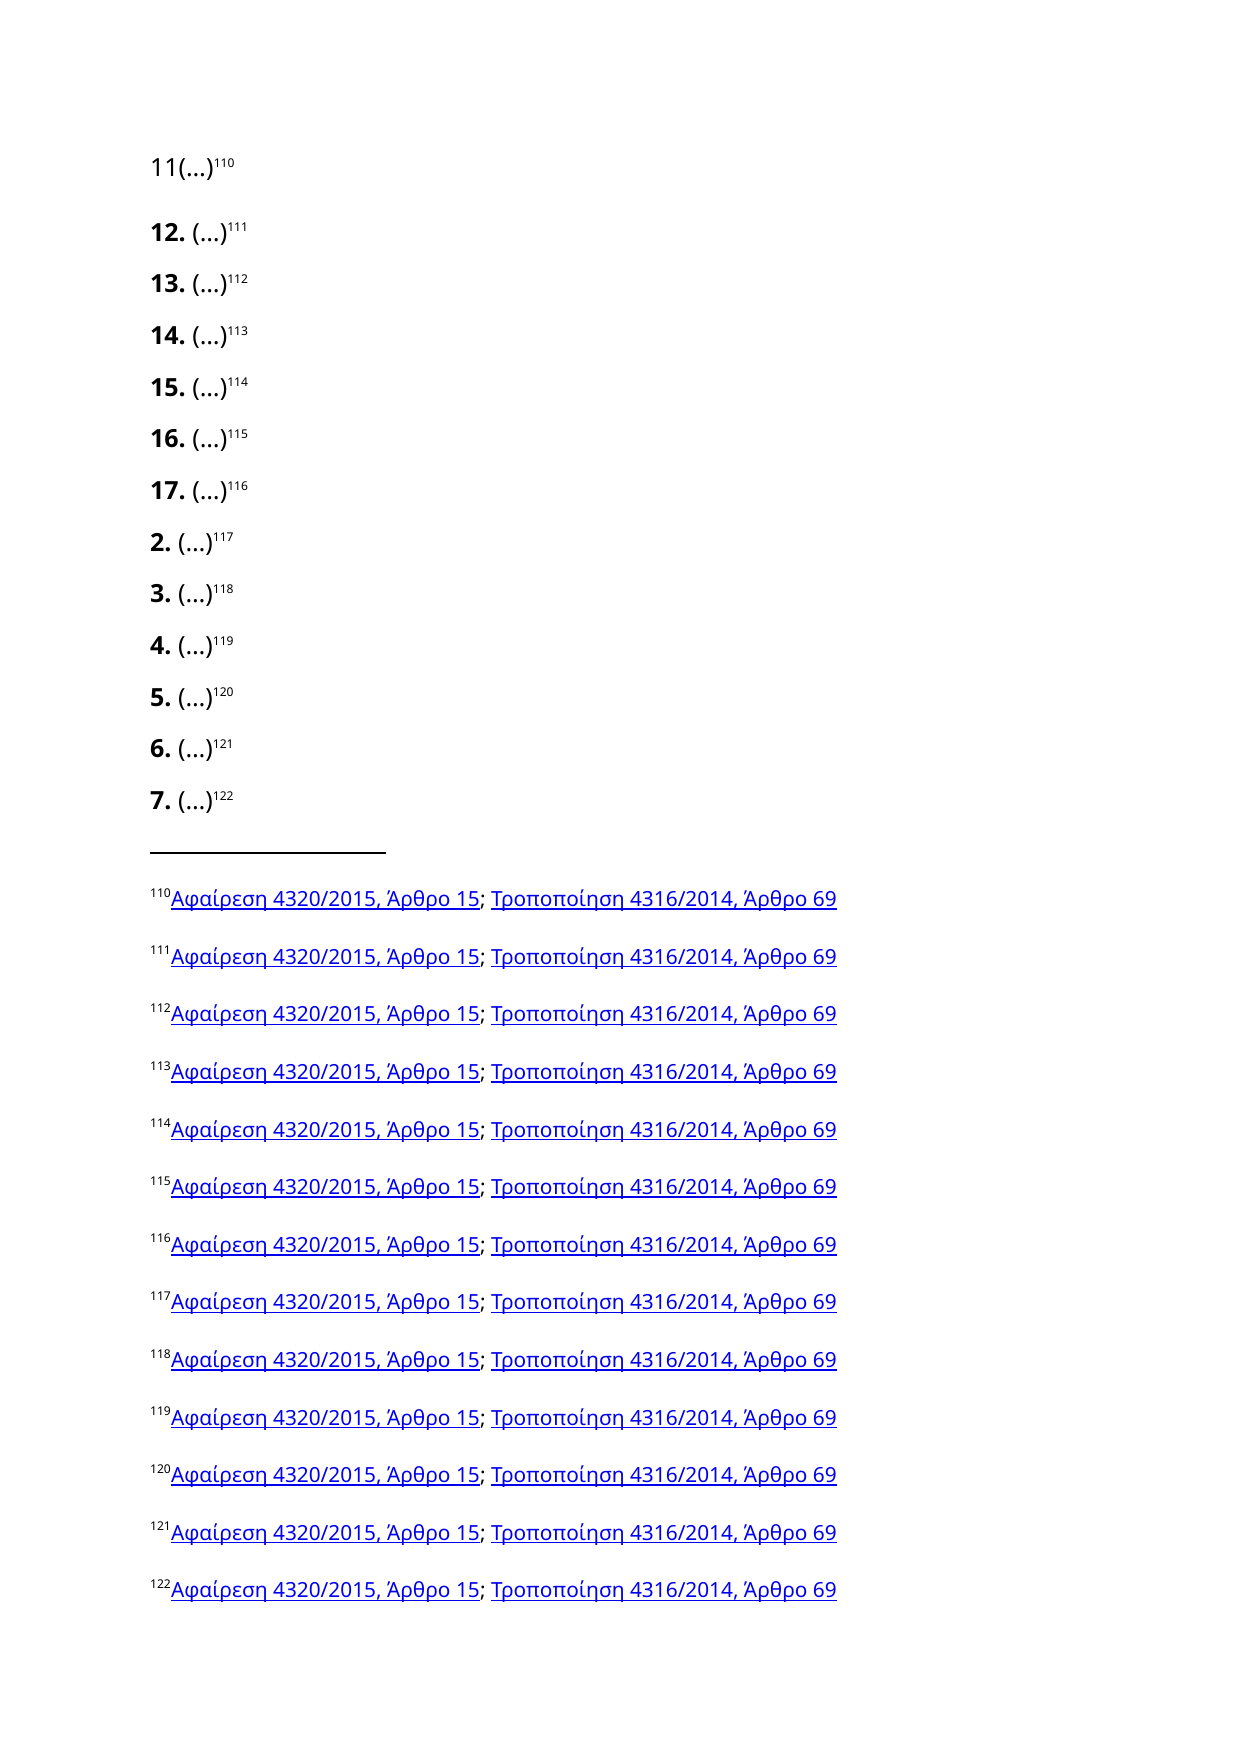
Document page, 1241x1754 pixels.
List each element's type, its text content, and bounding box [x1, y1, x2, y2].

text Αφαίρεση 4320/2015, Άρθρο 15; Τροποποίηση 4316/2014, Άρθρο 69 [150, 1576, 1090, 1604]
text 16. (…) [150, 421, 1090, 455]
text 14. (…) [150, 317, 1090, 352]
text 3. (…) [150, 576, 1090, 610]
text 4. (…) [150, 627, 1090, 662]
text Αφαίρεση 4320/2015, Άρθρο 15; Τροποποίηση 4316/2014, Άρθρο 69 [150, 1172, 1090, 1201]
text Αφαίρεση 4320/2015, Άρθρο 15; Τροποποίηση 4316/2014, Άρθρο 69 [150, 1345, 1090, 1373]
text 13. (…) [150, 266, 1090, 300]
text Αφαίρεση 4320/2015, Άρθρο 15; Τροποποίηση 4316/2014, Άρθρο 69 [150, 1057, 1090, 1086]
text 6. (…) [150, 731, 1090, 765]
text Αφαίρεση 4320/2015, Άρθρο 15; Τροποποίηση 4316/2014, Άρθρο 69 [150, 1230, 1090, 1258]
text Αφαίρεση 4320/2015, Άρθρο 15; Τροποποίηση 4316/2014, Άρθρο 69 [150, 1287, 1090, 1316]
text Αφαίρεση 4320/2015, Άρθρο 15; Τροποποίηση 4316/2014, Άρθρο 69 [150, 1115, 1090, 1143]
text 11(…) [150, 150, 1090, 184]
text Αφαίρεση 4320/2015, Άρθρο 15; Τροποποίηση 4316/2014, Άρθρο 69 [150, 999, 1090, 1028]
text 12. (…) [150, 214, 1090, 248]
text 7. (…) [150, 782, 1090, 817]
text 15. (…) [150, 369, 1090, 403]
text 2. (…) [150, 524, 1090, 558]
text Αφαίρεση 4320/2015, Άρθρο 15; Τροποποίηση 4316/2014, Άρθρο 69 [150, 1403, 1090, 1431]
text Αφαίρεση 4320/2015, Άρθρο 15; Τροποποίηση 4316/2014, Άρθρο 69 [150, 1518, 1090, 1546]
text Αφαίρεση 4320/2015, Άρθρο 15; Τροποποίηση 4316/2014, Άρθρο 69 [150, 1460, 1090, 1489]
text 5. (…) [150, 679, 1090, 713]
text Αφαίρεση 4320/2015, Άρθρο 15; Τροποποίηση 4316/2014, Άρθρο 69 [150, 942, 1090, 970]
text 17. (…) [150, 472, 1090, 507]
text Αφαίρεση 4320/2015, Άρθρο 15; Τροποποίηση 4316/2014, Άρθρο 69 [150, 884, 1090, 913]
